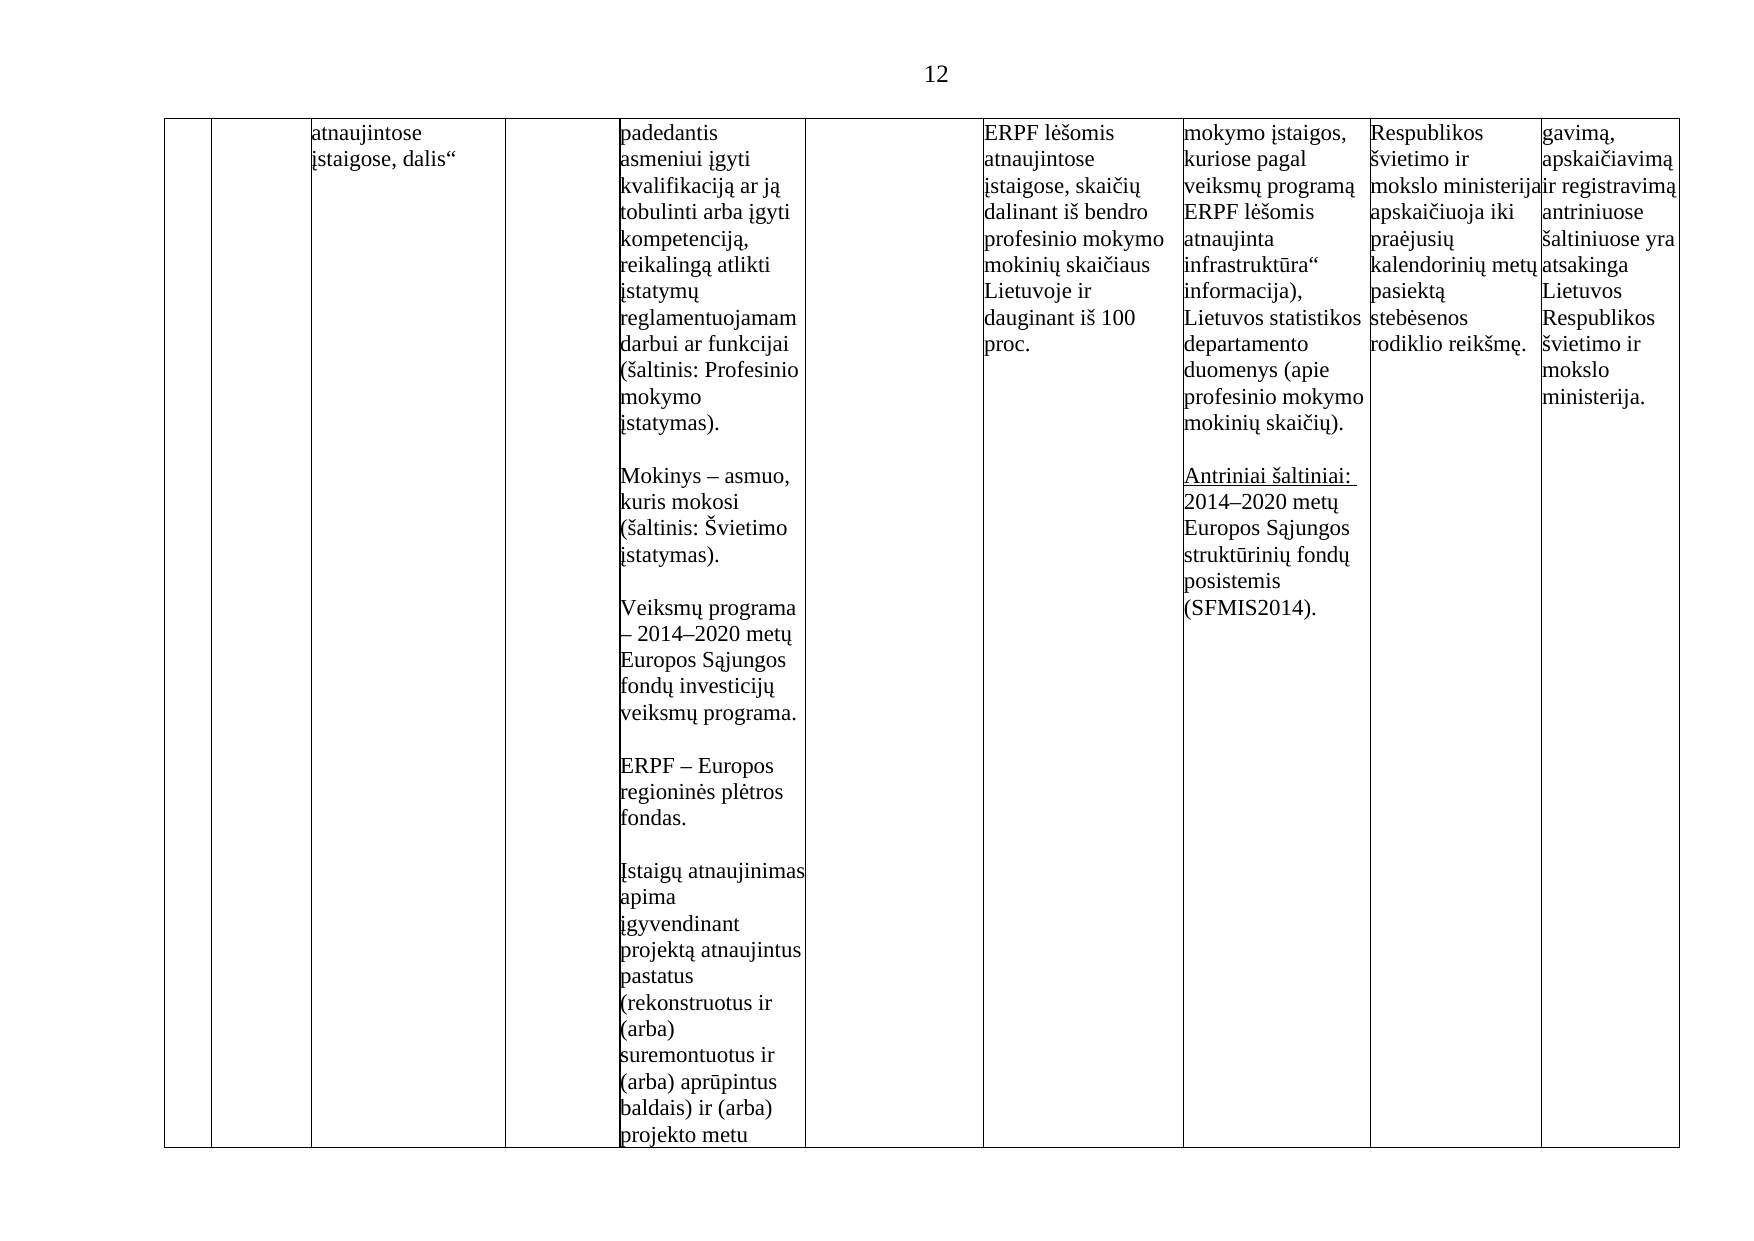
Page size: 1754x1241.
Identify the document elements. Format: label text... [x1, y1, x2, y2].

table_cell [165, 119, 211, 1147]
table_cell mokymo įstaigos, kuriose pagal veiksmų programą ERPF lėšomis atnaujinta infrastruktūra“ informacija), Lietuvos statistikos departamento duomenys (apie profesinio mokymo mokinių skaičių). Antriniai šaltiniai: 2014–2020 metų Europos Sąjungos struktūrinių fondų posistemis (SFMIS2014). [1184, 119, 1370, 1147]
table_cell [806, 119, 983, 1147]
table_cell Respublikos švietimo ir mokslo ministerija apskaičiuoja iki praėjusių kalendorinių metų pasiektą stebėsenos rodiklio reikšmę. [1371, 119, 1541, 1147]
table_cell padedantis asmeniui įgyti kvalifikaciją ar ją tobulinti arba įgyti kompetenciją, reikalingą atlikti įstatymų reglamentuojamam darbui ar funkcijai (šaltinis: Profesinio mokymo įstatymas). Mokinys – asmuo, kuris mokosi (šaltinis: Švietimo įstatymas). Veiksmų programa – 2014–2020 metų Europos Sąjungos fondų investicijų veiksmų programa. ERPF – Europos regioninės plėtros fondas. Įstaigų atnaujinimas apima įgyvendinant projektą atnaujintus pastatus (rekonstruotus ir (arba) suremontuotus ir (arba) aprūpintus baldais) ir (arba) projekto metu [621, 119, 805, 1147]
table_cell atnaujintose įstaigose, dalis“ [312, 119, 505, 1147]
table_cell [506, 119, 619, 1147]
table_cell gavimą, apskaičiavimą ir registravimą antriniuose šaltiniuose yra atsakinga Lietuvos Respublikos švietimo ir mokslo ministerija. [1542, 119, 1679, 1147]
table_cell [212, 119, 311, 1147]
table_cell ERPF lėšomis atnaujintose įstaigose, skaičių dalinant iš bendro profesinio mokymo mokinių skaičiaus Lietuvoje ir dauginant iš 100 proc. [984, 119, 1183, 1147]
